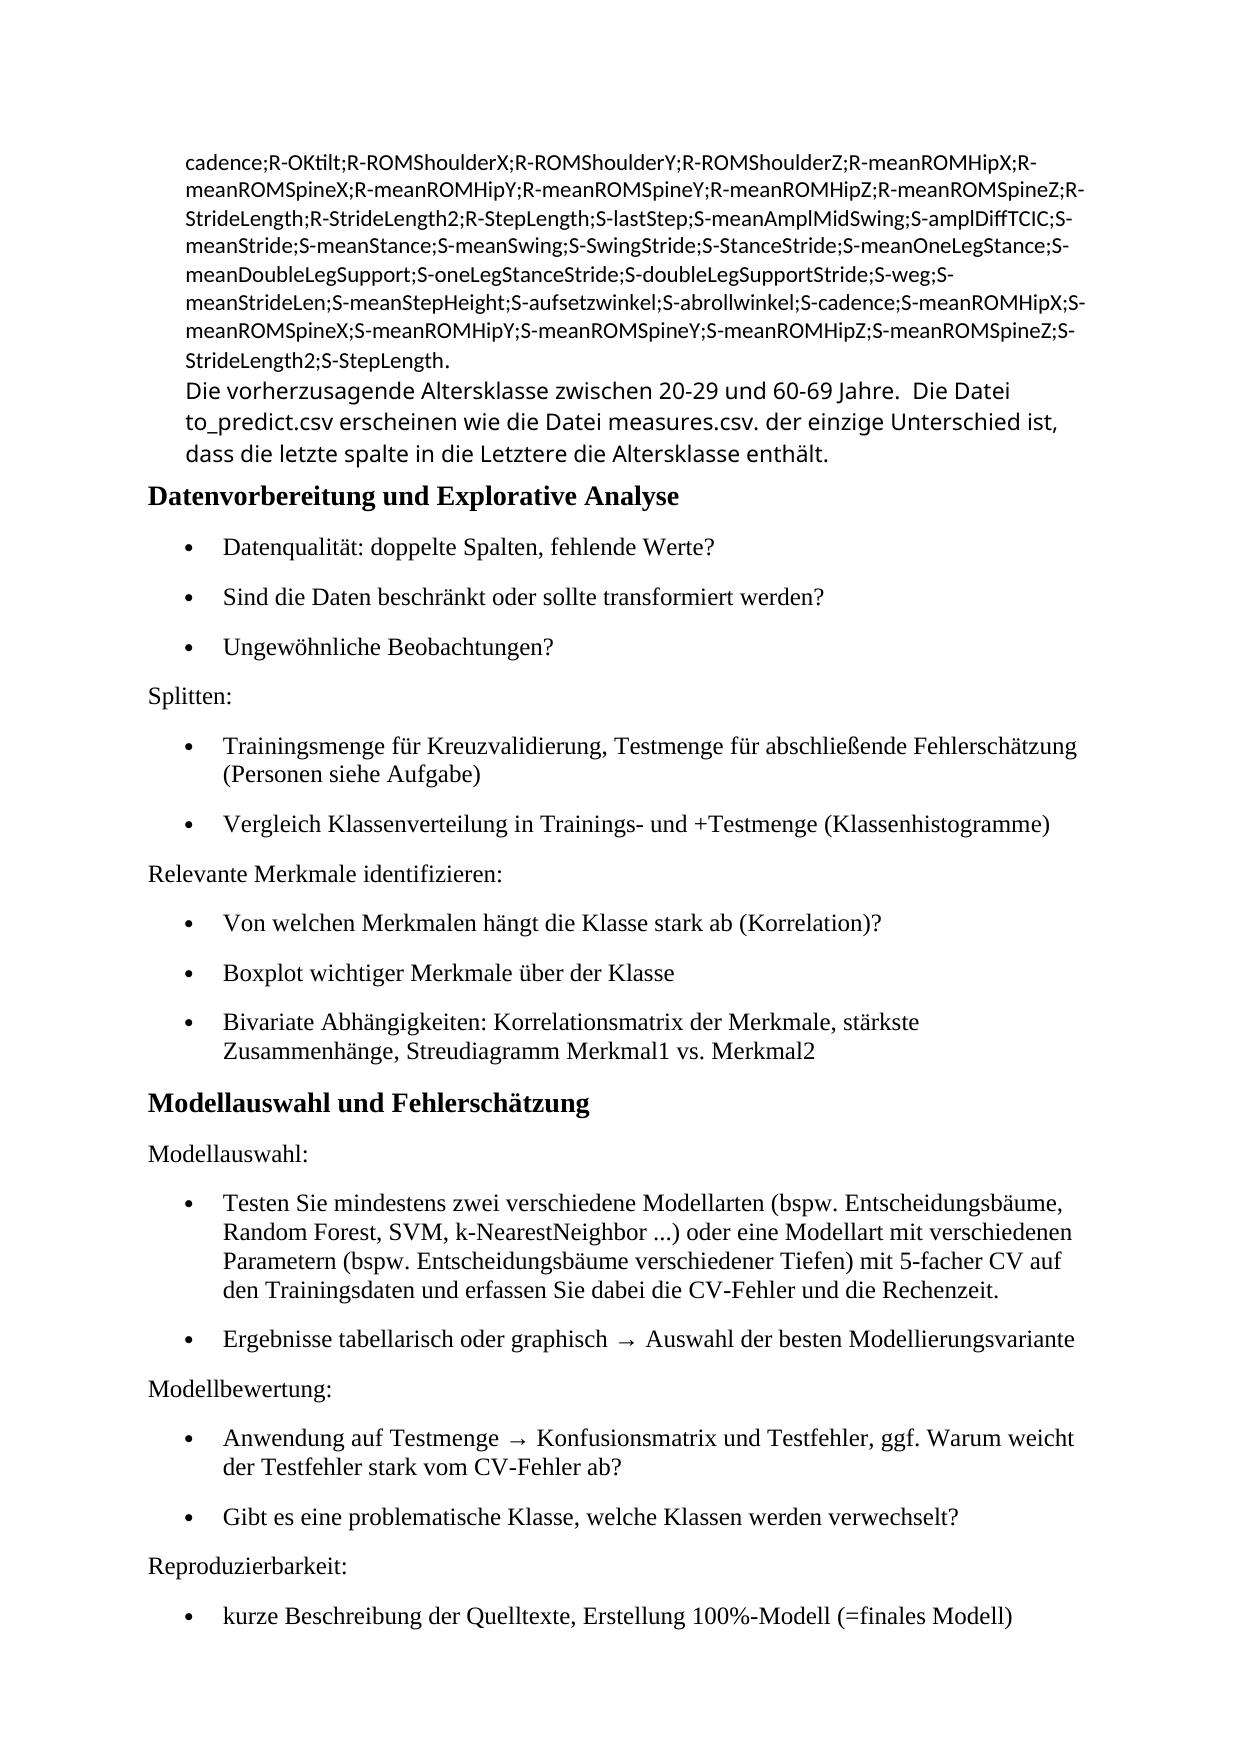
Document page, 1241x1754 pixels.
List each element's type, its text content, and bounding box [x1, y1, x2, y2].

list Vergleich Klassenverteilung in Trainings- und +Testmenge (Klassenhistogramme) [185, 809, 1093, 838]
list Boxplot wichtiger Merkmale über der Klasse [185, 958, 1093, 987]
text cadence;R-OKtilt;R-ROMShoulderX;R-ROMShoulderY;R-ROMShoulderZ;R-meanROMHipX;R-meanROMSpineX;R-meanROMHipY;R-meanROMSpineY;R-meanROMHipZ;R-meanROMSpineZ;R-StrideLength;R-StrideLength2;R-StepLength;S-lastStep;S-meanAmplMidSwing;S-amplDiffTCIC;S-meanStride;S-meanStance;S-meanSwing;S-SwingStride;S-StanceStride;S-meanOneLegStance;S-meanDoubleLegSupport;S-oneLegStanceStride;S-doubleLegSupportStride;S-weg;S-meanStrideLen;S-meanStepHeight;S-aufsetzwinkel;S-abrollwinkel;S-cadence;S-meanROMHipX;S-meanROMSpineX;S-meanROMHipY;S-meanROMSpineY;S-meanROMHipZ;S-meanROMSpineZ;S-StrideLength2;S-StepLength. [185, 148, 1093, 375]
list Trainingsmenge für Kreuzvalidierung, Testmenge für abschließende Fehlerschätzung (Personen siehe Aufgabe) [185, 731, 1093, 788]
text Relevante Merkmale identifizieren: [148, 859, 1093, 887]
list Sind die Daten beschränkt oder sollte transformiert werden? [185, 582, 1093, 611]
list Anwendung auf Testmenge → Konfusionsmatrix und Testfehler, ggf. Warum weicht der Testfehler stark vom CV-Fehler ab? [185, 1423, 1093, 1481]
list Ergebnisse tabellarisch oder graphisch → Auswahl der besten Modellierungsvariante [185, 1324, 1093, 1353]
subtitle Datenvorbereitung und Explorative Analyse [148, 479, 1093, 512]
text Die vorherzusagende Altersklasse zwischen 20-29 und 60-69 Jahre. Die Datei to_predict.csv erscheinen wie die Datei measures.csv. der einzige Unterschied ist, dass die letzte spalte in die Letztere die Altersklasse enthält. [185, 375, 1093, 469]
list Datenqualität: doppelte Spalten, fehlende Werte? [185, 532, 1093, 561]
list Bivariate Abhängigkeiten: Korrelationsmatrix der Merkmale, stärkste Zusammenhänge, Streudiagramm Merkmal1 vs. Merkmal2 [185, 1007, 1093, 1065]
text Modellbewertung: [148, 1374, 1093, 1403]
list Testen Sie mindestens zwei verschiedene Modellarten (bspw. Entscheidungsbäume, Random Forest, SVM, k-NearestNeighbor ...) oder eine Modellart mit verschiedenen Parametern (bspw. Entscheidungsbäume verschiedener Tiefen) mit 5-facher CV auf den Trainingsdaten und erfassen Sie dabei die CV-Fehler und die Rechenzeit. [185, 1188, 1093, 1303]
list kurze Beschreibung der Quelltexte, Erstellung 100%-Modell (=finales Modell) [185, 1601, 1093, 1630]
text Splitten: [148, 681, 1093, 710]
text Modellauswahl: [148, 1139, 1093, 1168]
list Von welchen Merkmalen hängt die Klasse stark ab (Korrelation)? [185, 908, 1093, 937]
text Reproduzierbarkeit: [148, 1551, 1093, 1580]
list Ungewöhnliche Beobachtungen? [185, 632, 1093, 660]
subtitle Modellauswahl und Fehlerschätzung [148, 1086, 1093, 1118]
list Gibt es eine problematische Klasse, welche Klassen werden verwechselt? [185, 1502, 1093, 1531]
